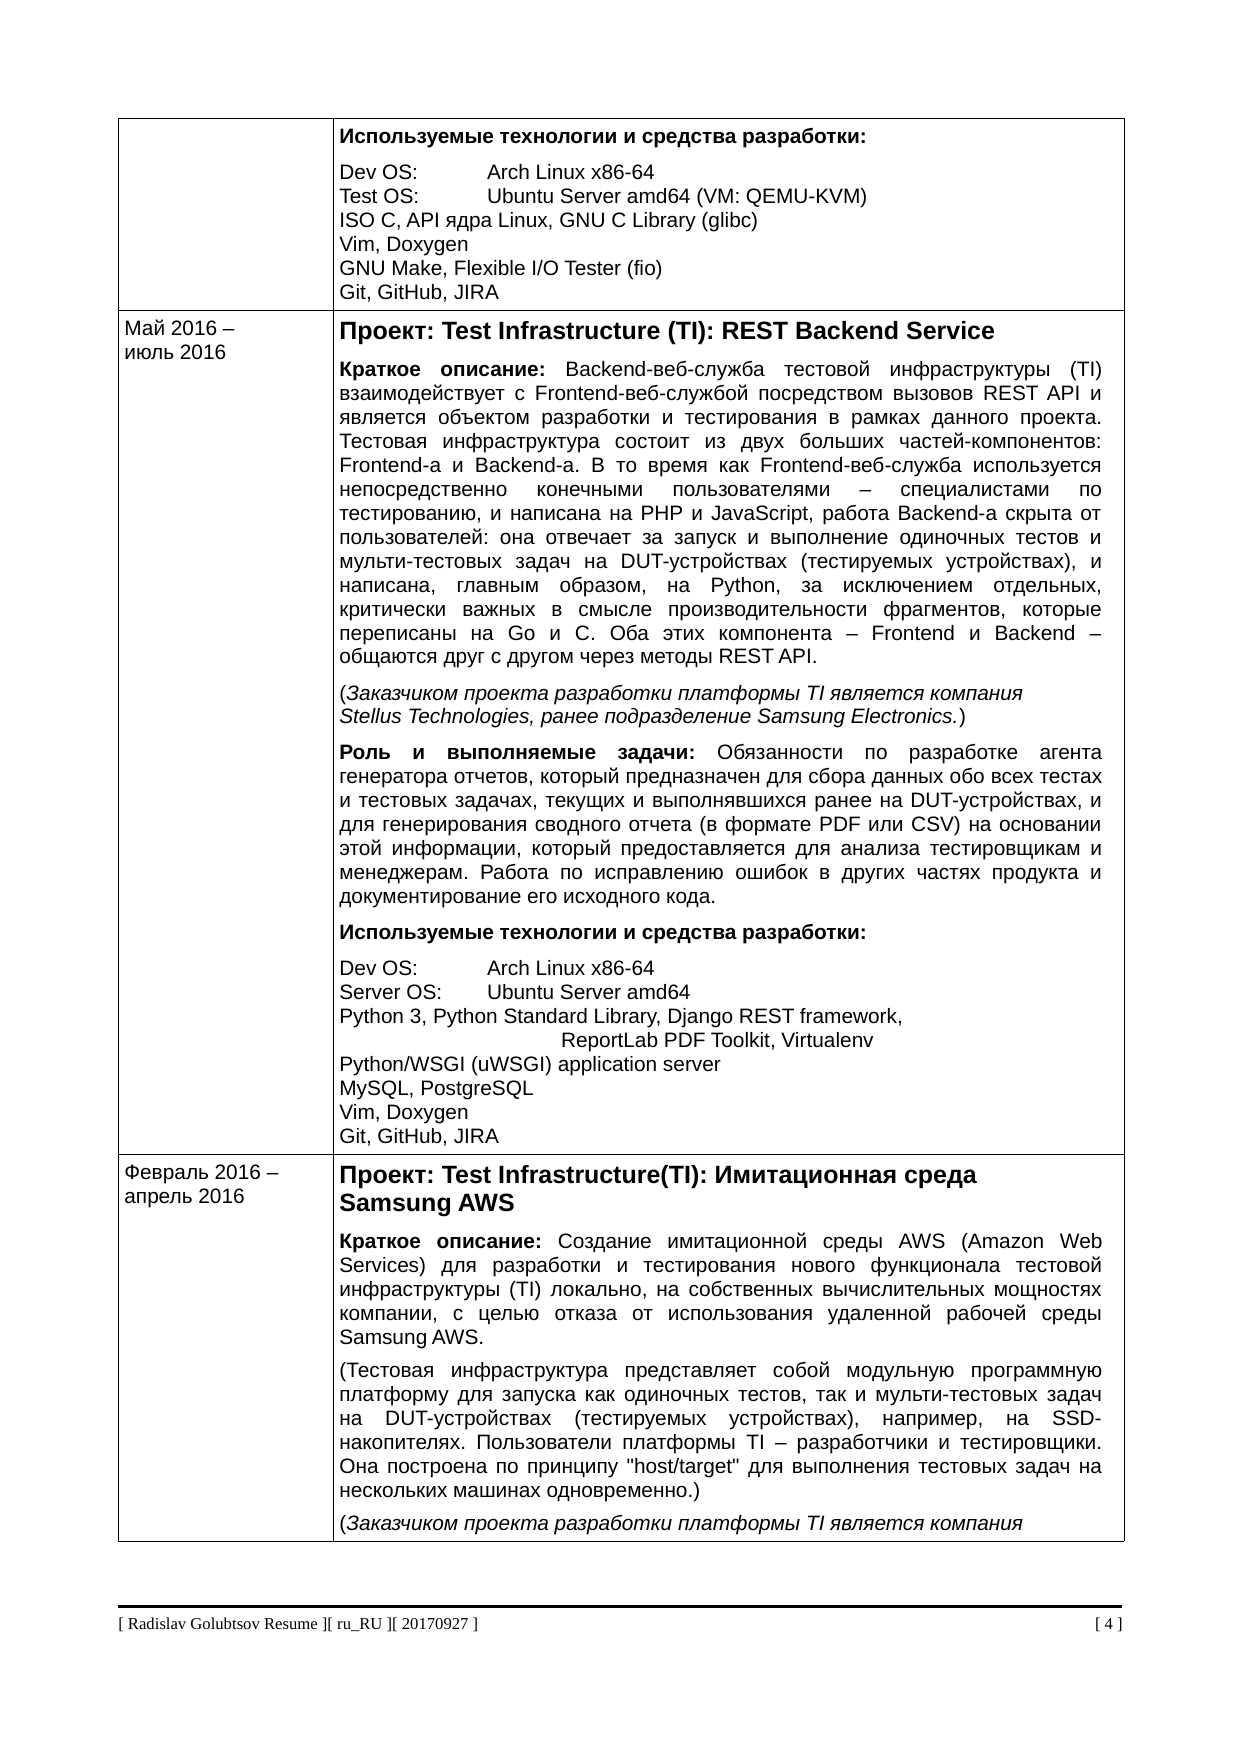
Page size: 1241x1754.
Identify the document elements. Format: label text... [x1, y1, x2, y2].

table_cell Проект: Test Infrastructure (TI): REST Backend Service Краткое описание: Backend-веб-служба тестовой инфраструктуры (TI) взаимодействует с Frontend-веб-службой посредством вызовов REST API и является объектом разработки и тестирования в рамках данного проекта. Тестовая инфраструктура состоит из двух больших частей-компонентов: Frontend-а и Backend-а. В то время как Frontend-веб-служба используется непосредственно конечными пользователями – специалистами по тестированию, и написана на PHP и JavaScript, работа Backend-а скрыта от пользователей: она отвечает за запуск и выполнение одиночных тестов и мульти-тестовых задач на DUT-устройствах (тестируемых устройствах), и написана, главным образом, на Python, за исключением отдельных, критически важных в смысле производительности фрагментов, которые переписаны на Go и C. Оба этих компонента – Frontend и Backend – общаются друг с другом через методы REST API. (Заказчиком проекта разработки платформы TI является компания Stellus Technologies, ранее подразделение Samsung Electronics.) Роль и выполняемые задачи: Обязанности по разработке агента генератора отчетов, который предназначен для сбора данных обо всех тестах и тестовых задачах, текущих и выполнявшихся ранее на DUT-устройствах, и для генерирования сводного отчета (в формате PDF или CSV) на основании этой информации, который предоставляется для анализа тестировщикам и менеджерам. Работа по исправлению ошибок в других частях продукта и документирование его исходного кода. Используемые технологии и средства разработки: Dev OS: Arch Linux x86-64 Server OS: Ubuntu Server amd64 Python 3, Python Standard Library, Django REST framework, ReportLab PDF Toolkit, Virtualenv Python/WSGI (uWSGI) application server MySQL, PostgreSQL Vim, Doxygen Git, GitHub, JIRA [334, 311, 1124, 1153]
table_cell [119, 119, 333, 310]
table_cell Май 2016 – июль 2016 [119, 311, 333, 1153]
table_cell Используемые технологии и средства разработки: Dev OS: Arch Linux x86-64 Test OS: Ubuntu Server amd64 (VM: QEMU-KVM) ISO C, API ядра Linux, GNU C Library (glibc) Vim, Doxygen GNU Make, Flexible I/O Tester (fio) Git, GitHub, JIRA [334, 119, 1124, 310]
table_cell Проект: Test Infrastructure(TI): Имитационная среда Samsung AWS Краткое описание: Создание имитационной среды AWS (Amazon Web Services) для разработки и тестирования нового функционала тестовой инфраструктуры (TI) локально, на собственных вычислительных мощностях компании, с целью отказа от использования удаленной рабочей среды Samsung AWS. (Тестовая инфраструктура представляет собой модульную программную платформу для запуска как одиночных тестов, так и мульти-тестовых задач на DUT-устройствах (тестируемых устройствах), например, на SSD-накопителях. Пользователи платформы TI – разработчики и тестировщики. Она построена по принципу "host/target" для выполнения тестовых задач на нескольких машинах одновременно.) (Заказчиком проекта разработки платформы TI является компания [334, 1155, 1124, 1541]
table_cell Февраль 2016 – апрель 2016 [119, 1155, 333, 1541]
